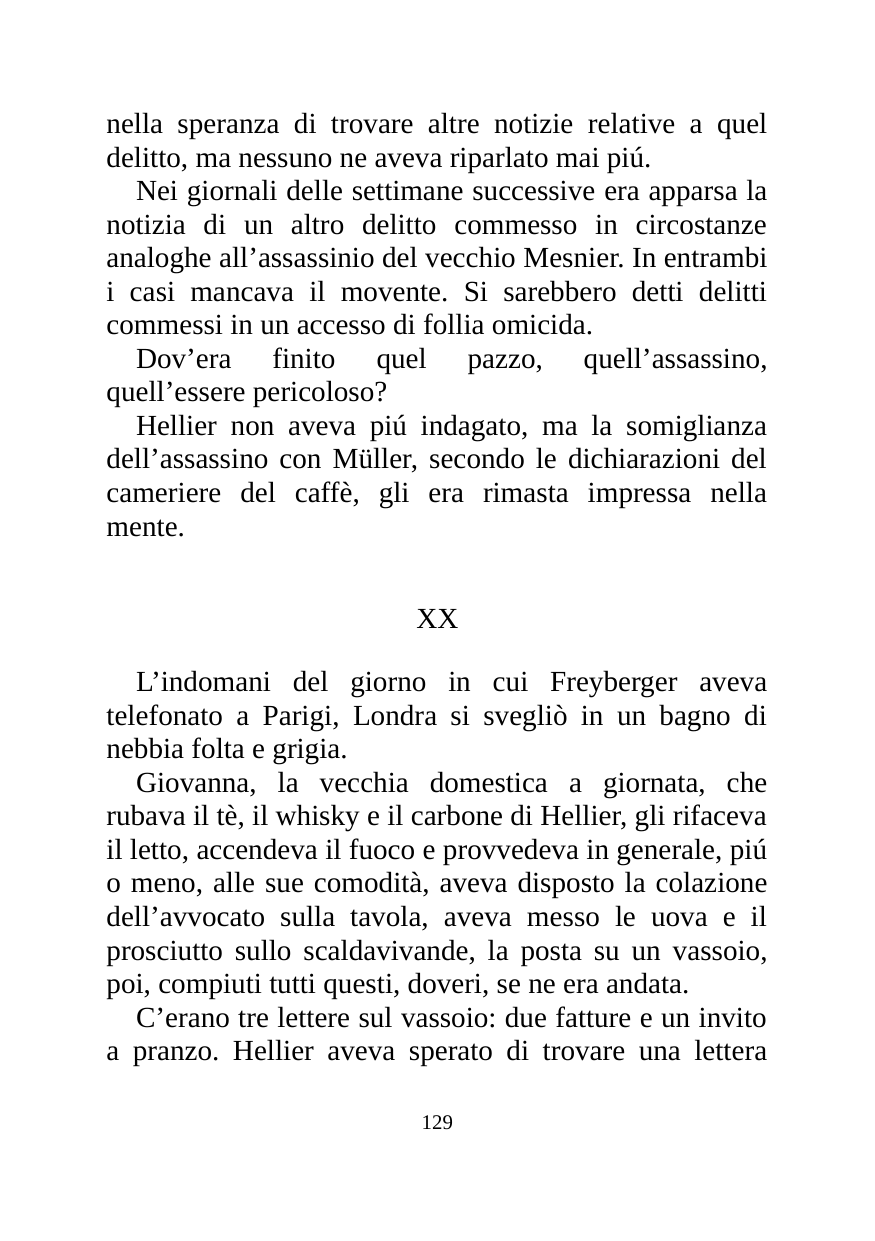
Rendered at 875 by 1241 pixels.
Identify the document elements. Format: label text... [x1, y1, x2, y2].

text Nei giornali delle settimane successive era apparsa la notizia di un altro delitto commesso in circostanze analoghe all’assassinio del vecchio Mesnier. In entrambi i casi mancava il movente. Si sarebbero detti delitti commessi in un accesso di follia omicida. [106, 173, 768, 341]
text C’erano tre lettere sul vassoio: due fatture e un invito a pranzo. Hellier aveva sperato di trovare una lettera [106, 1000, 768, 1067]
text nella speranza di trovare altre notizie relative a quel delitto, ma nessuno ne aveva riparlato mai piú. [106, 106, 768, 173]
text Giovanna, la vecchia domestica a giornata, che rubava il tè, il whisky e il carbone di Hellier, gli rifaceva il letto, accendeva il fuoco e provvedeva in generale, piú o meno, alle sue comodità, aveva disposto la colazione dell’avvocato sulla tavola, aveva messo le uova e il prosciutto sullo scaldavivande, la posta su un vassoio, poi, compiuti tutti questi, doveri, se ne era andata. [106, 765, 768, 1000]
text L’indomani del giorno in cui Freyberger aveva telefonato a Parigi, Londra si svegliò in un bagno di nebbia folta e grigia. [106, 664, 768, 765]
text Hellier non aveva piú indagato, ma la somiglianza dell’assassino con Müller, secondo le dichiarazioni del cameriere del caffè, gli era rimasta impressa nella mente. [106, 408, 768, 542]
text Dov’era finito quel pazzo, quell’assassino, quell’essere pericoloso? [106, 341, 768, 408]
subtitle XX [106, 601, 768, 635]
